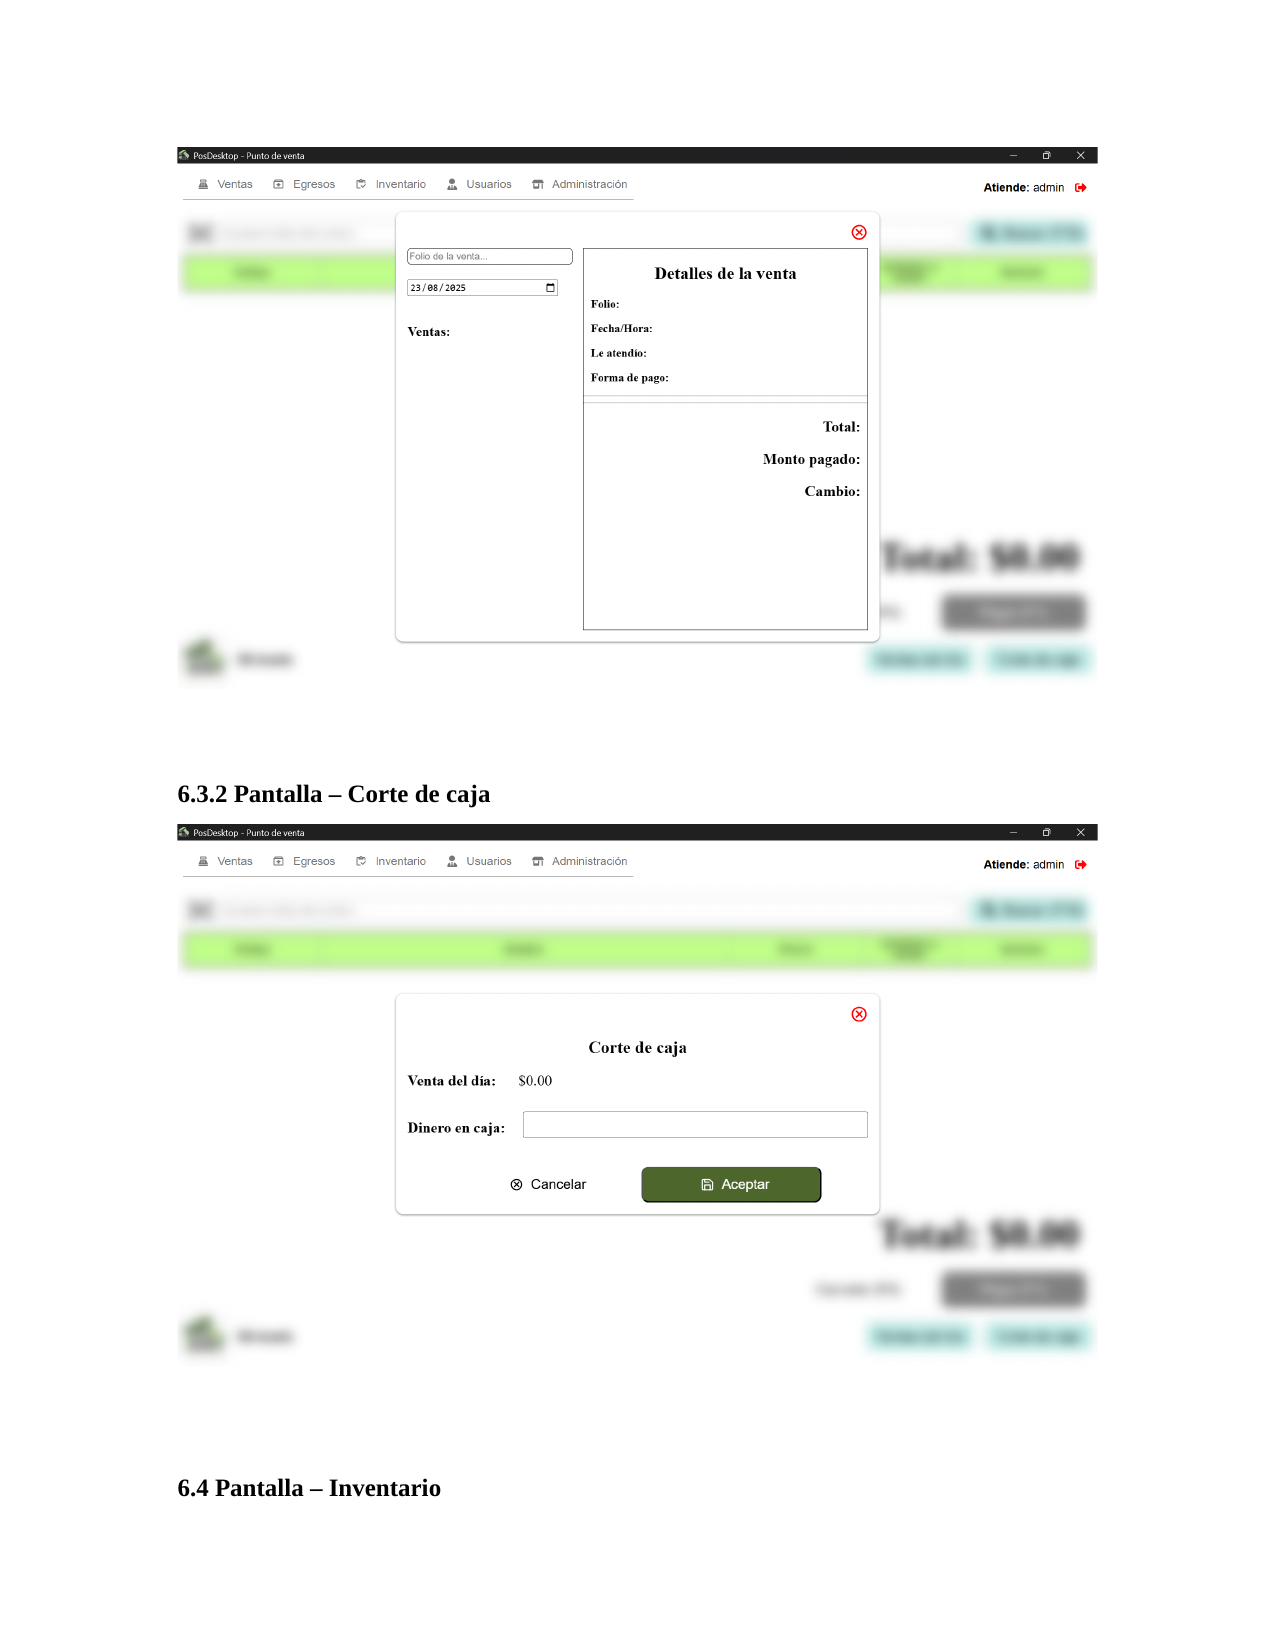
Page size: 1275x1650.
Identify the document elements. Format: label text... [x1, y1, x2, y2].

picture [177, 147, 1098, 689]
text 6.4 Pantalla – Inventario [177, 1473, 1098, 1502]
picture [177, 824, 1098, 1366]
text 6.3.2 Pantalla – Corte de caja [177, 779, 1098, 808]
